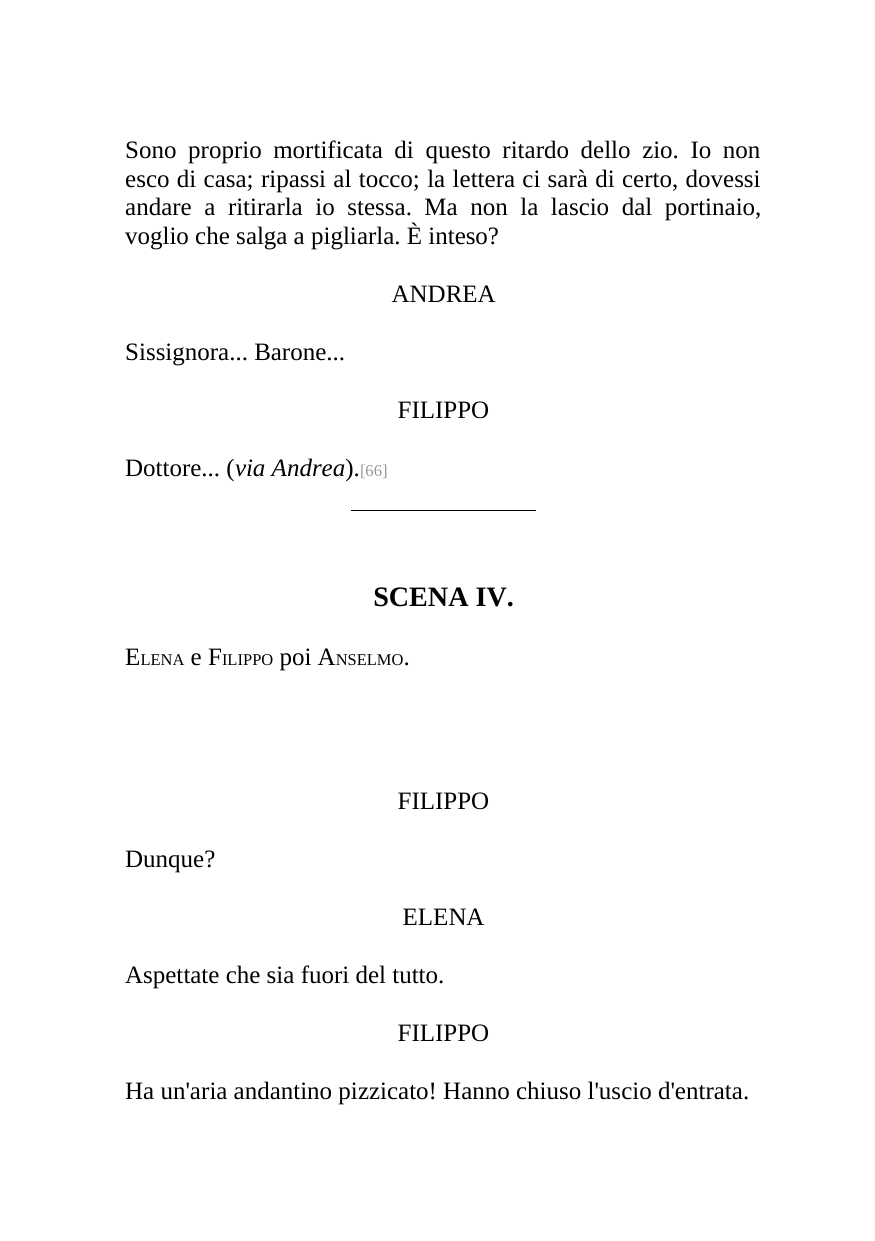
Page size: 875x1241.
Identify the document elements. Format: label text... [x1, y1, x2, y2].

text Dunque? [125, 844, 762, 873]
text FILIPPO [125, 1018, 762, 1047]
text Dottore... (via Andrea).[66] [125, 453, 762, 482]
text Sissignora... Barone... [125, 337, 762, 366]
text FILIPPO [125, 395, 762, 424]
text Aspettate che sia fuori del tutto. [125, 960, 762, 989]
subtitle SCENA IV. [125, 580, 762, 612]
text FILIPPO [125, 786, 762, 815]
text Elena e Filippo poi Anselmo. [125, 642, 762, 670]
text Sono proprio mortificata di questo ritardo dello zio. Io non esco di casa; ripassi al tocco; la lettera ci sarà di certo, dovessi andare a ritirarla io stessa. Ma non la lascio dal portinaio, voglio che salga a pigliarla. È inteso? [125, 135, 762, 250]
text ELENA [125, 902, 762, 931]
text ANDREA [125, 279, 762, 308]
text Ha un'aria andantino pizzicato! Hanno chiuso l'uscio d'entrata. [125, 1076, 762, 1104]
